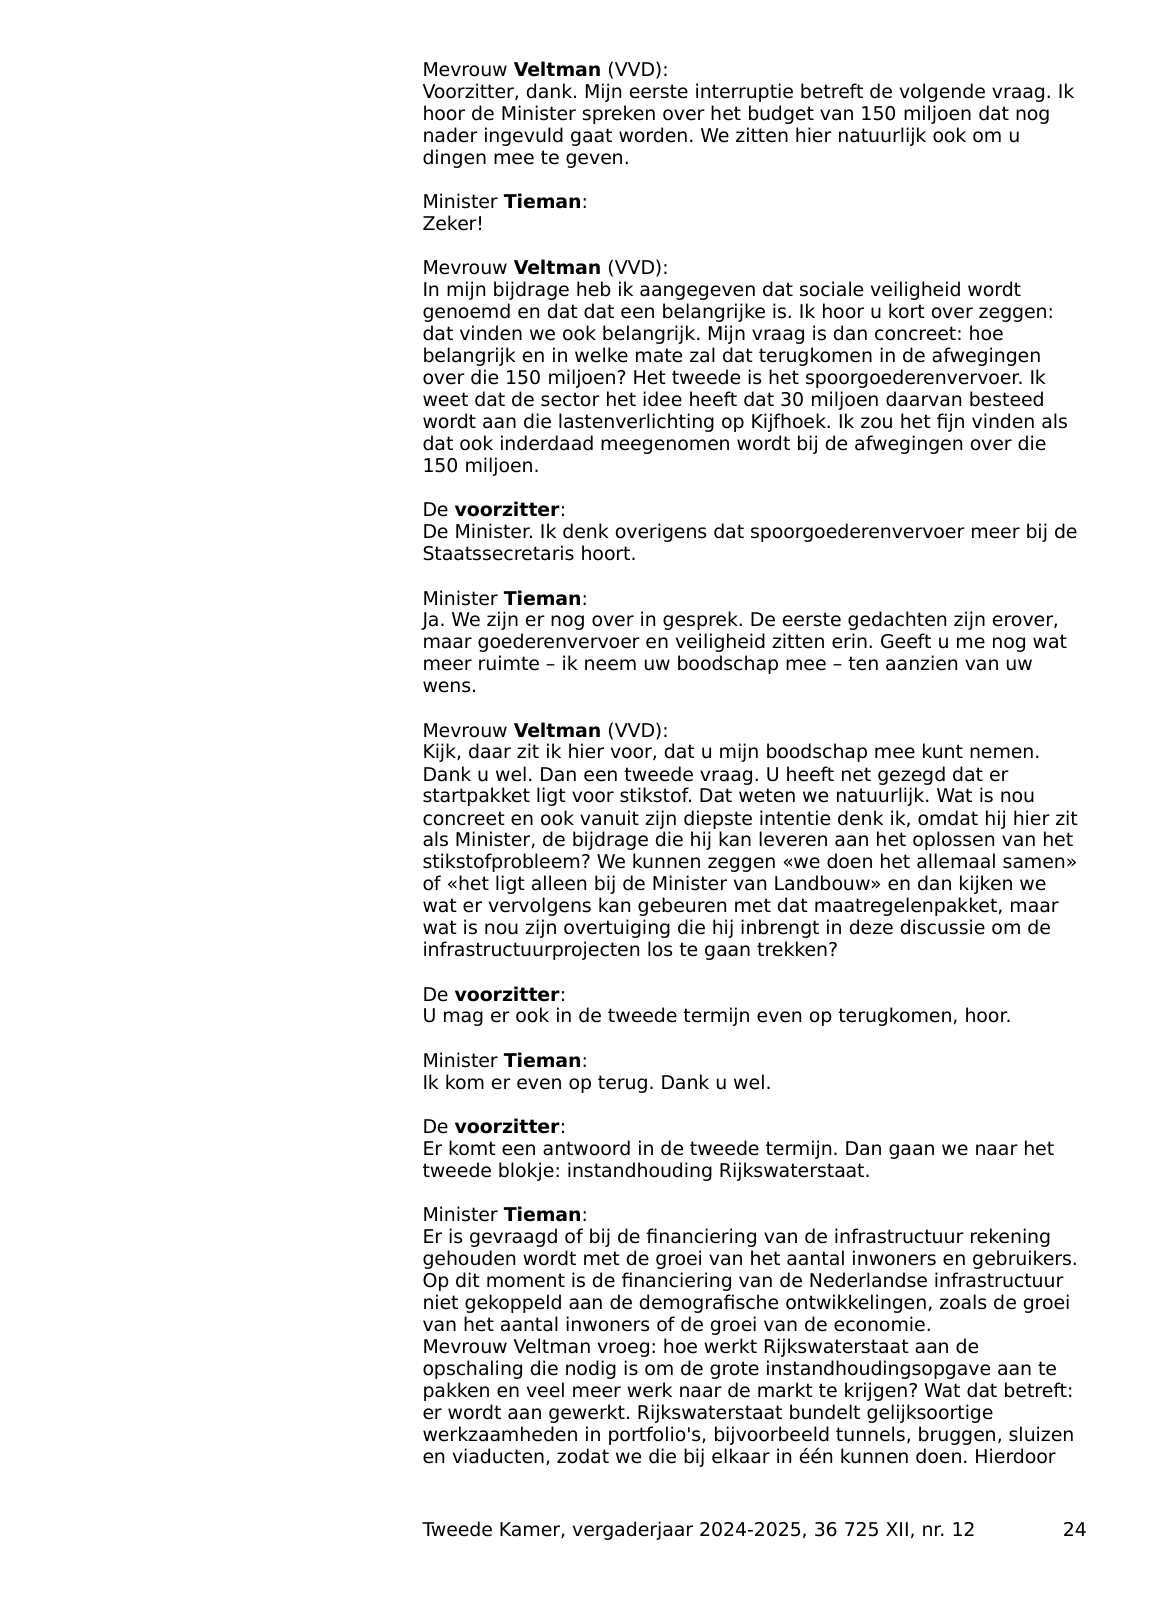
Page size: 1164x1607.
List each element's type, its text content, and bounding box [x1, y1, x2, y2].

text Zeker! [422, 213, 1087, 235]
text Minister Tieman: [422, 1049, 1087, 1072]
text Mevrouw Veltman (VVD): [422, 719, 1087, 741]
text Minister Tieman: [422, 587, 1087, 609]
text Kijk, daar zit ik hier voor, dat u mijn boodschap mee kunt nemen. Dank u wel. Dan een tweede vraag. U heeft net gezegd dat er startpakket ligt voor stikstof. Dat weten we natuurlijk. Wat is nou concreet en ook vanuit zijn diepste intentie denk ik, omdat hij hier zit als Minister, de bijdrage die hij kan leveren aan het oplossen van het stikstofprobleem? We kunnen zeggen «we doen het allemaal samen» of «het ligt alleen bij de Minister van Landbouw» en dan kijken we wat er vervolgens kan gebeuren met dat maatregelenpakket, maar wat is nou zijn overtuiging die hij inbrengt in deze discussie om de infrastructuurprojecten los te gaan trekken? [422, 741, 1087, 961]
text De voorzitter: [422, 499, 1087, 521]
text Minister Tieman: [422, 191, 1087, 213]
text De voorzitter: [422, 1116, 1087, 1138]
text Mevrouw Veltman vroeg: hoe werkt Rijkswaterstaat aan de opschaling die nodig is om de grote instandhoudingsopgave aan te pakken en veel meer werk naar de markt te krijgen? Wat dat betreft: er wordt aan gewerkt. Rijkswaterstaat bundelt gelijksoortige werkzaamheden in portfolio's, bijvoorbeeld tunnels, bruggen, sluizen en viaducten, zodat we die bij elkaar in één kunnen doen. Hierdoor [422, 1336, 1087, 1468]
text De Minister. Ik denk overigens dat spoorgoederenvervoer meer bij de Staatssecretaris hoort. [422, 521, 1087, 565]
text De voorzitter: [422, 983, 1087, 1005]
text In mijn bijdrage heb ik aangegeven dat sociale veiligheid wordt genoemd en dat dat een belangrijke is. Ik hoor u kort over zeggen: dat vinden we ook belangrijk. Mijn vraag is dan concreet: hoe belangrijk en in welke mate zal dat terugkomen in de afwegingen over die 150 miljoen? Het tweede is het spoorgoederenvervoer. Ik weet dat de sector het idee heeft dat 30 miljoen daarvan besteed wordt aan die lastenverlichting op Kijfhoek. Ik zou het fijn vinden als dat ook inderdaad meegenomen wordt bij de afwegingen over die 150 miljoen. [422, 279, 1087, 477]
text U mag er ook in de tweede termijn even op terugkomen, hoor. [422, 1005, 1087, 1027]
text Er komt een antwoord in de tweede termijn. Dan gaan we naar het tweede blokje: instandhouding Rijkswaterstaat. [422, 1138, 1087, 1182]
text Er is gevraagd of bij de financiering van de infrastructuur rekening gehouden wordt met de groei van het aantal inwoners en gebruikers. Op dit moment is de financiering van de Nederlandse infrastructuur niet gekoppeld aan de demografische ontwikkelingen, zoals de groei van het aantal inwoners of de groei van de economie. [422, 1226, 1087, 1336]
text Ik kom er even op terug. Dank u wel. [422, 1072, 1087, 1093]
text Voorzitter, dank. Mijn eerste interruptie betreft de volgende vraag. Ik hoor de Minister spreken over het budget van 150 miljoen dat nog nader ingevuld gaat worden. We zitten hier natuurlijk ook om u dingen mee te geven. [422, 81, 1087, 169]
text Mevrouw Veltman (VVD): [422, 257, 1087, 279]
text Mevrouw Veltman (VVD): [422, 59, 1087, 81]
text Ja. We zijn er nog over in gesprek. De eerste gedachten zijn erover, maar goederenvervoer en veiligheid zitten erin. Geeft u me nog wat meer ruimte – ik neem uw boodschap mee – ten aanzien van uw wens. [422, 609, 1087, 697]
text Minister Tieman: [422, 1204, 1087, 1226]
